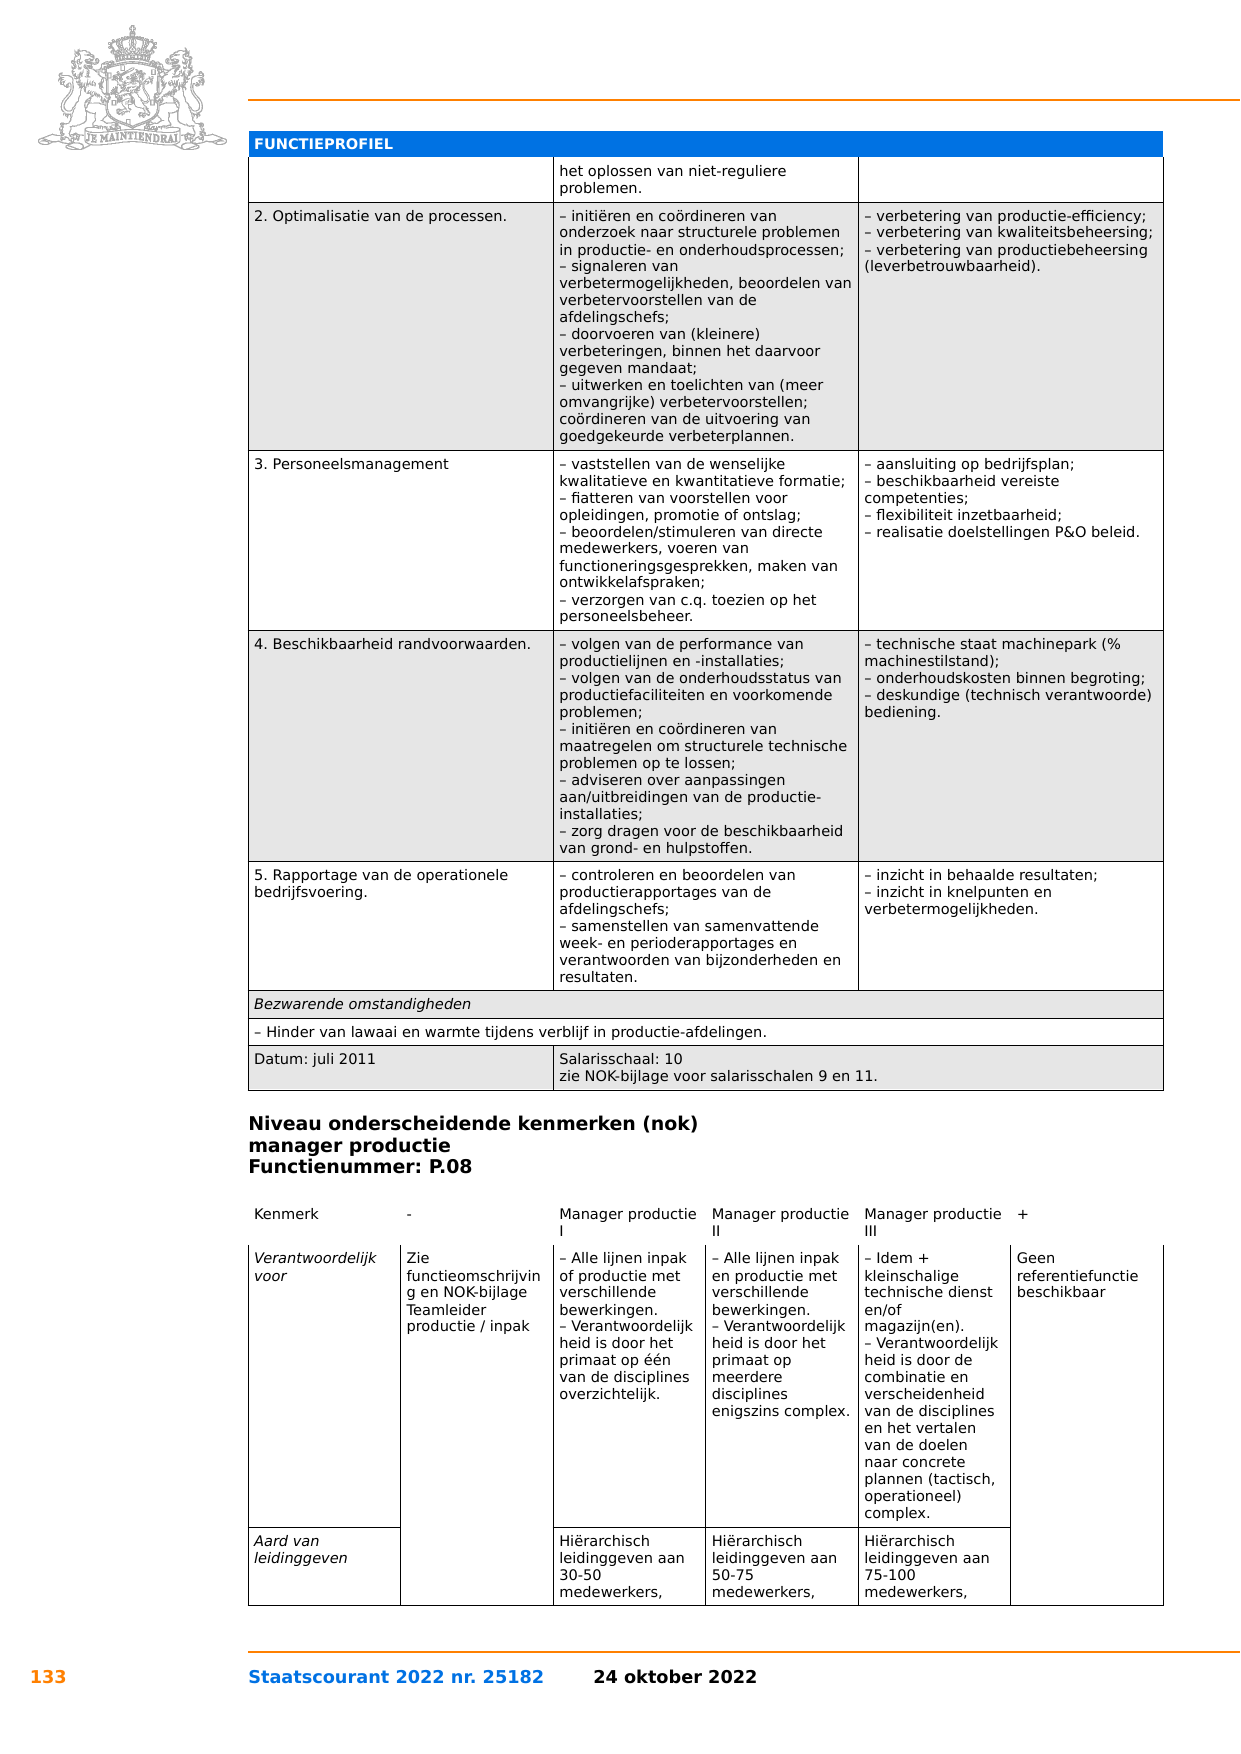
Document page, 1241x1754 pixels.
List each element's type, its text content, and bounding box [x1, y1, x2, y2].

table_cell Hiërarchisch leidinggeven aan 75-100 medewerkers, [859, 1528, 1010, 1605]
table_cell – verbetering van productie-efficiency; – verbetering van kwaliteitsbeheersing; – verbetering van productiebeheersing (leverbetrouwbaarheid). [859, 203, 1163, 450]
table_cell Hiërarchisch leidinggeven aan 30-50 medewerkers, [554, 1528, 705, 1605]
table_cell 3. Personeelsmanagement [249, 451, 553, 630]
table_cell Hiërarchisch leidinggeven aan 50-75 medewerkers, [706, 1528, 858, 1605]
table_cell – controleren en beoordelen van productierapportages van de afdelingschefs; – samenstellen van samenvattende week- en perioderapportages en verantwoorden van bijzonderheden en resultaten. [554, 862, 858, 990]
text Functienummer: P.08 [248, 1156, 1163, 1178]
text manager productie [248, 1134, 1163, 1156]
table_cell – Alle lijnen inpak of productie met verschillende bewerkingen. – Verantwoordelijkheid is door het primaat op één van de disciplines overzichtelijk. [554, 1246, 705, 1527]
picture [38, 25, 227, 150]
table_cell – Hinder van lawaai en warmte tijdens verblijf in productie-afdelingen. [249, 1019, 1163, 1045]
table_header Manager productie II [706, 1201, 858, 1245]
text Niveau onderscheidende kenmerken (nok) [248, 1112, 1163, 1134]
table_cell – initiëren en coördineren van onderzoek naar structurele problemen in productie- en onderhoudsprocessen; – signaleren van verbetermogelijkheden, beoordelen van verbetervoorstellen van de afdelingschefs; – doorvoeren van (kleinere) verbeteringen, binnen het daarvoor gegeven mandaat; – uitwerken en toelichten van (meer omvangrijke) verbetervoorstellen; coördineren van de uitvoering van goedgekeurde verbeterplannen. [554, 203, 858, 450]
table_cell 2. Optimalisatie van de processen. [249, 203, 553, 450]
table_cell het oplossen van niet-reguliere problemen. [554, 158, 858, 202]
table_cell Datum: juli 2011 [249, 1046, 553, 1089]
table_header + [1011, 1201, 1163, 1245]
table_cell 4. Beschikbaarheid randvoorwaarden. [249, 631, 553, 861]
table_header - [401, 1201, 553, 1245]
table_cell Geen referentiefunctie beschikbaar [1011, 1246, 1163, 1605]
table_cell 5. Rapportage van de operationele bedrijfsvoering. [249, 862, 553, 990]
table_cell [859, 158, 1163, 202]
table_cell [249, 158, 553, 202]
table_cell Salarisschaal: 10 zie NOK-bijlage voor salarisschalen 9 en 11. [554, 1046, 1163, 1089]
table_cell Verantwoordelijk voor [249, 1246, 400, 1527]
table_header Kenmerk [249, 1201, 400, 1245]
table_cell – technische staat machinepark (% machinestilstand); – onderhoudskosten binnen begroting; – deskundige (technisch verantwoorde) bediening. [859, 631, 1163, 861]
table_cell – Alle lijnen inpak en productie met verschillende bewerkingen. – Verantwoordelijkheid is door het primaat op meerdere disciplines enigszins complex. [706, 1246, 858, 1527]
table_cell – Idem + kleinschalige technische dienst en/of magazijn(en). – Verantwoordelijkheid is door de combinatie en verscheidenheid van de disciplines en het vertalen van de doelen naar concrete plannen (tactisch, operationeel) complex. [859, 1246, 1010, 1527]
table_cell – volgen van de performance van productielijnen en ‑installaties; – volgen van de onderhoudsstatus van productiefaciliteiten en voorkomende problemen; – initiëren en coördineren van maatregelen om structurele technische problemen op te lossen; – adviseren over aanpassingen aan/uitbreidingen van de productie-installaties; – zorg dragen voor de beschikbaarheid van grond- en hulpstoffen. [554, 631, 858, 861]
table_cell Bezwarende omstandigheden [249, 991, 1163, 1018]
table_cell – vaststellen van de wenselijke kwalitatieve en kwantitatieve formatie; – fiatteren van voorstellen voor opleidingen, promotie of ontslag; – beoordelen/stimuleren van directe medewerkers, voeren van functioneringsgesprekken, maken van ontwikkelafspraken; – verzorgen van c.q. toezien op het personeelsbeheer. [554, 451, 858, 630]
table_cell – aansluiting op bedrijfsplan; – beschikbaarheid vereiste competenties; – flexibiliteit inzetbaarheid; – realisatie doelstellingen P&O beleid. [859, 451, 1163, 630]
table_header FUNCTIEPROFIEL [249, 131, 1163, 157]
table_cell – inzicht in behaalde resultaten; – inzicht in knelpunten en verbetermogelijkheden. [859, 862, 1163, 990]
table_cell Aard van leidinggeven [249, 1528, 400, 1605]
table_header Manager productie I [554, 1201, 705, 1245]
table_cell Zie functieomschrijving en NOK-bijlage Teamleider productie / inpak [401, 1246, 553, 1605]
table_header Manager productie III [859, 1201, 1010, 1245]
